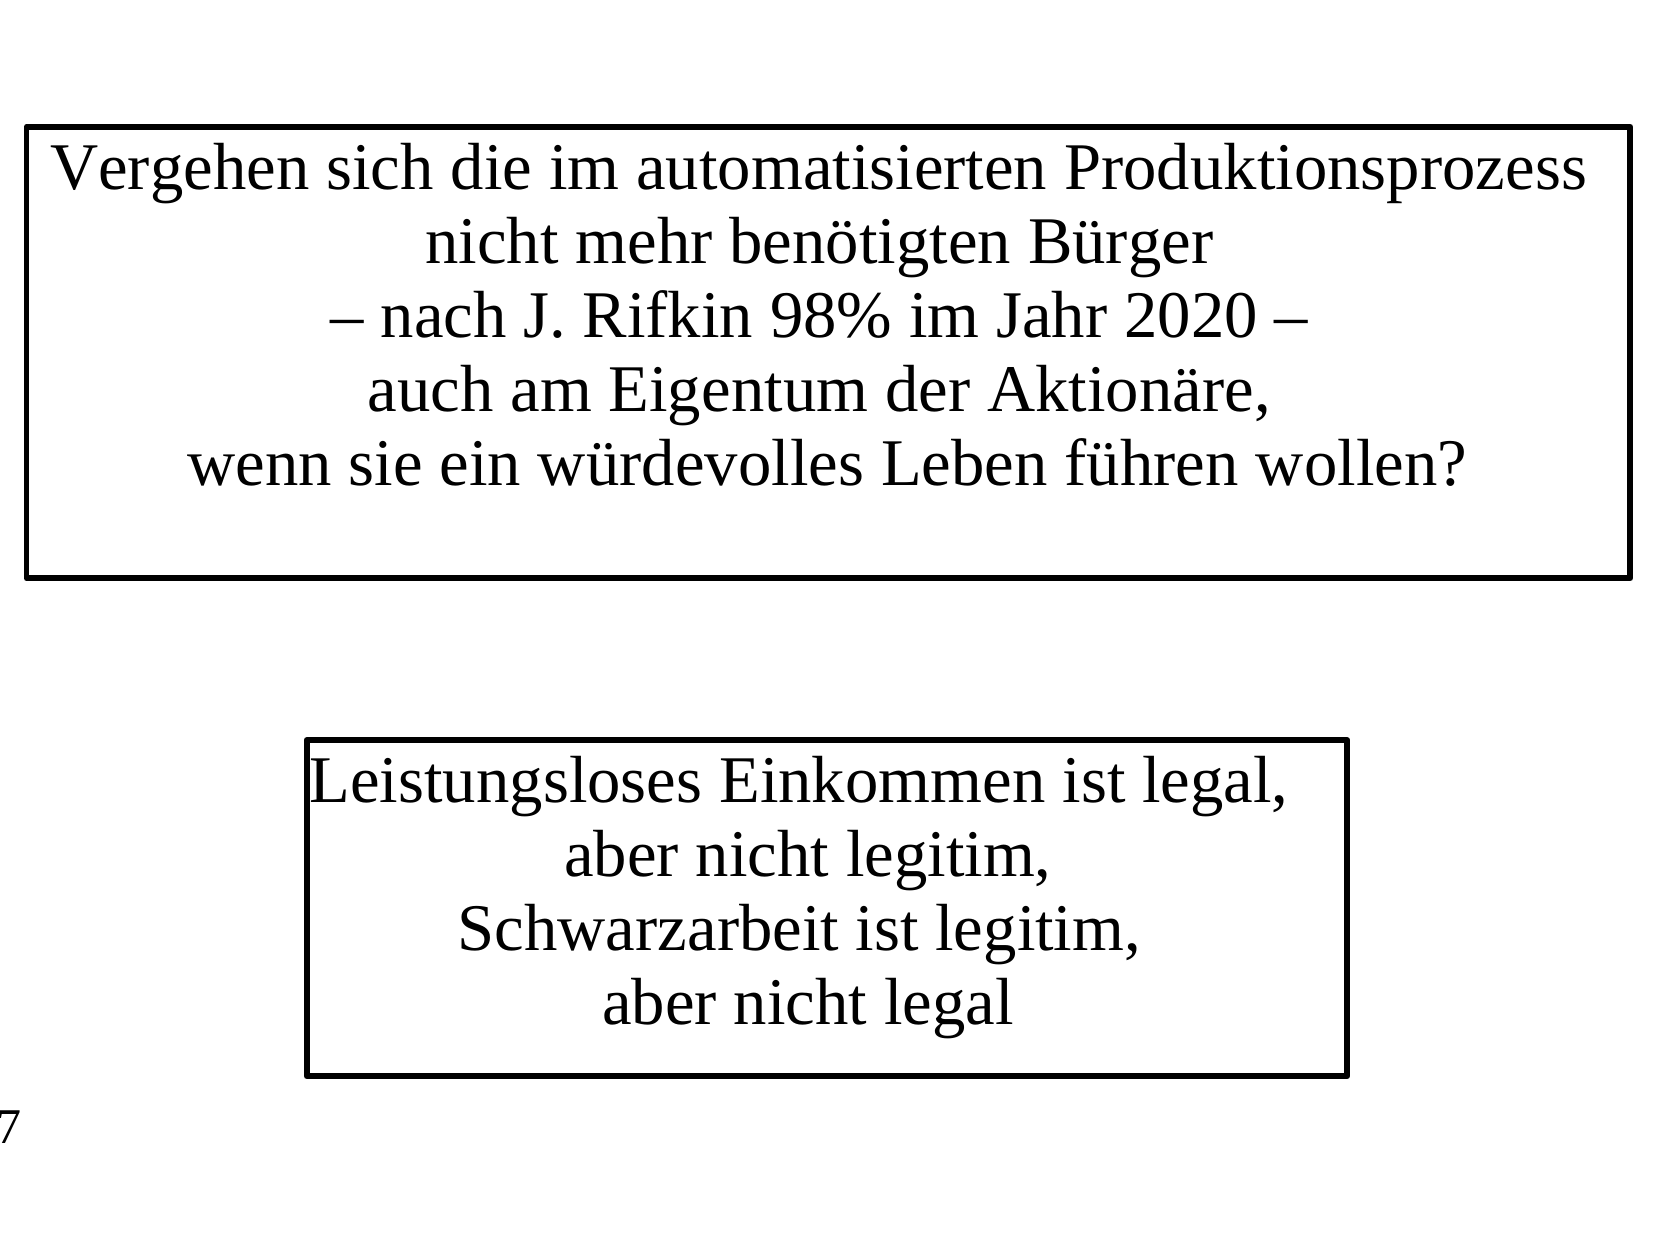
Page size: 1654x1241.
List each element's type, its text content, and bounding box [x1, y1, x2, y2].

text_box [0, 1098, 324, 1160]
text_box Vergehen sich die im automatisierten Produktionsprozess nicht mehr benötigten Bürger – nach J. Rifkin 98% im Jahr 2020 – auch am Eigentum der Aktionäre, wenn sie ein würdevolles Leben führen wollen? [26, 126, 1631, 579]
text_box Leistungsloses Einkommen ist legal, aber nicht legitim, Schwarzarbeit ist legitim, aber nicht legal [306, 740, 1348, 1077]
